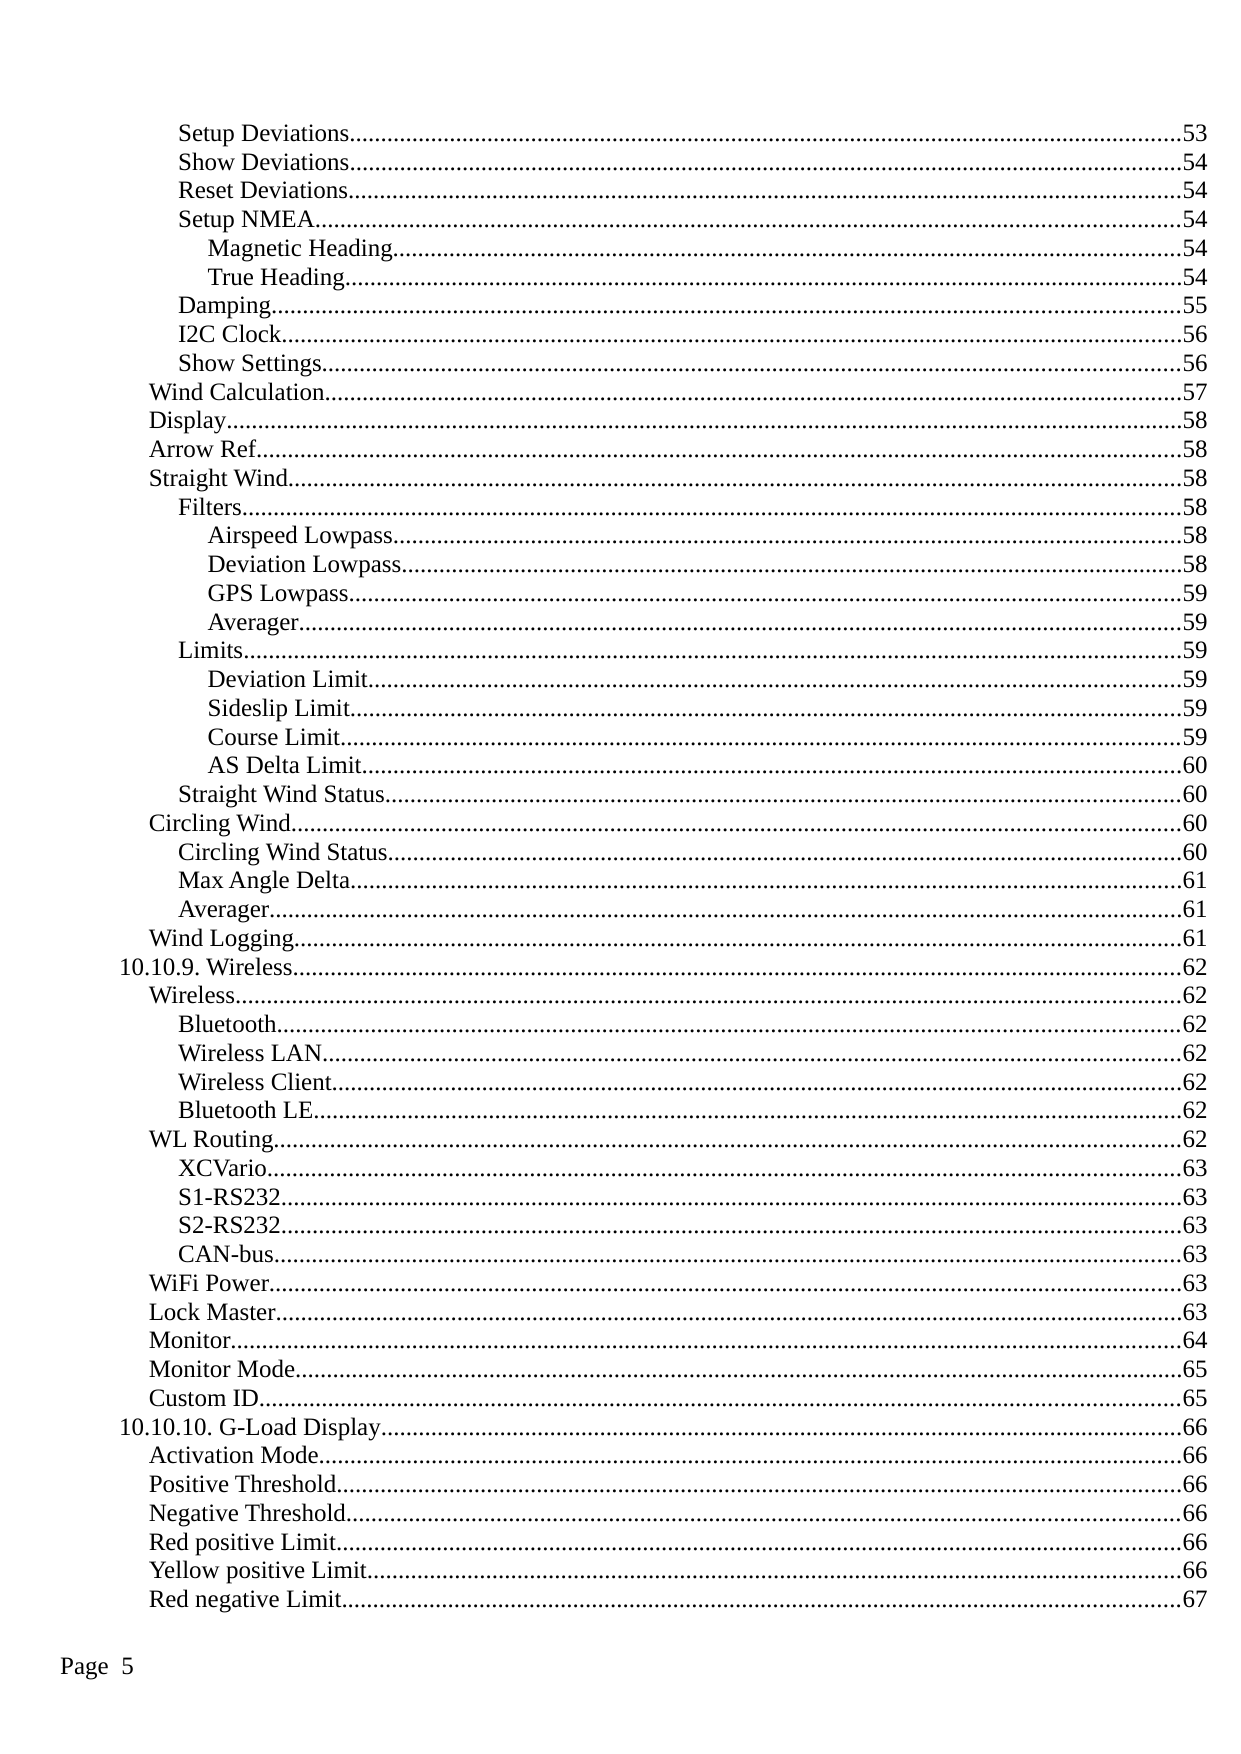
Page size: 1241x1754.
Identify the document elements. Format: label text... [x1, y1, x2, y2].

text CAN-bus 63 [178, 1239, 1207, 1268]
text Show Deviations 54 [178, 147, 1207, 176]
text Max Angle Delta 61 [178, 866, 1207, 894]
text WL Routing 62 [148, 1124, 1207, 1153]
text Wireless LAN 62 [178, 1038, 1207, 1067]
text Wireless Client 62 [178, 1067, 1207, 1096]
text Damping 55 [178, 291, 1207, 319]
text S2-RS232 63 [178, 1211, 1207, 1239]
text Wind Logging 61 [148, 923, 1207, 952]
text Red positive Limit 66 [148, 1527, 1207, 1556]
text Activation Mode 66 [148, 1441, 1207, 1469]
text Airspeed Lowpass 58 [207, 521, 1207, 549]
text AS Delta Limit 60 [207, 751, 1207, 779]
text Course Limit 59 [207, 722, 1207, 751]
text Monitor Mode 65 [148, 1354, 1207, 1383]
text Setup Deviations 53 [178, 118, 1207, 147]
text Straight Wind Status 60 [178, 779, 1207, 808]
text Positive Threshold 66 [148, 1469, 1207, 1498]
text 10.10.10. G-Load Display 66 [119, 1412, 1207, 1441]
text Deviation Limit 59 [207, 664, 1207, 693]
text Straight Wind 58 [148, 463, 1207, 492]
text Deviation Lowpass 58 [207, 549, 1207, 578]
text Arrow Ref 58 [148, 434, 1207, 463]
text Red negative Limit. 67 [148, 1584, 1207, 1613]
text Bluetooth LE 62 [178, 1096, 1207, 1124]
text Circling Wind Status 60 [178, 837, 1207, 866]
text Yellow positive Limit 66 [148, 1556, 1207, 1584]
text WiFi Power 63 [148, 1268, 1207, 1297]
text Filters 58 [178, 492, 1207, 521]
text GPS Lowpass 59 [207, 578, 1207, 607]
text Magnetic Heading 54 [207, 233, 1207, 262]
text Averager 61 [178, 894, 1207, 923]
text Setup NMEA 54 [178, 204, 1207, 233]
text Show Settings 56 [178, 348, 1207, 377]
text Custom ID 65 [148, 1383, 1207, 1412]
text Sideslip Limit 59 [207, 693, 1207, 722]
text True Heading 54 [207, 262, 1207, 291]
text Lock Master 63 [148, 1297, 1207, 1326]
text Circling Wind 60 [148, 808, 1207, 837]
text Limits 59 [178, 636, 1207, 664]
text Monitor 64 [148, 1326, 1207, 1354]
text Reset Deviations 54 [178, 176, 1207, 204]
text I2C Clock 56 [178, 319, 1207, 348]
text 10.10.9. Wireless 62 [119, 952, 1207, 981]
text Negative Threshold 66 [148, 1498, 1207, 1527]
text XCVario 63 [178, 1153, 1207, 1182]
text Wireless 62 [148, 981, 1207, 1009]
text Wind Calculation 57 [148, 377, 1207, 406]
text S1-RS232 63 [178, 1182, 1207, 1211]
text Bluetooth 62 [178, 1009, 1207, 1038]
text Display 58 [148, 406, 1207, 434]
text Averager 59 [207, 607, 1207, 636]
